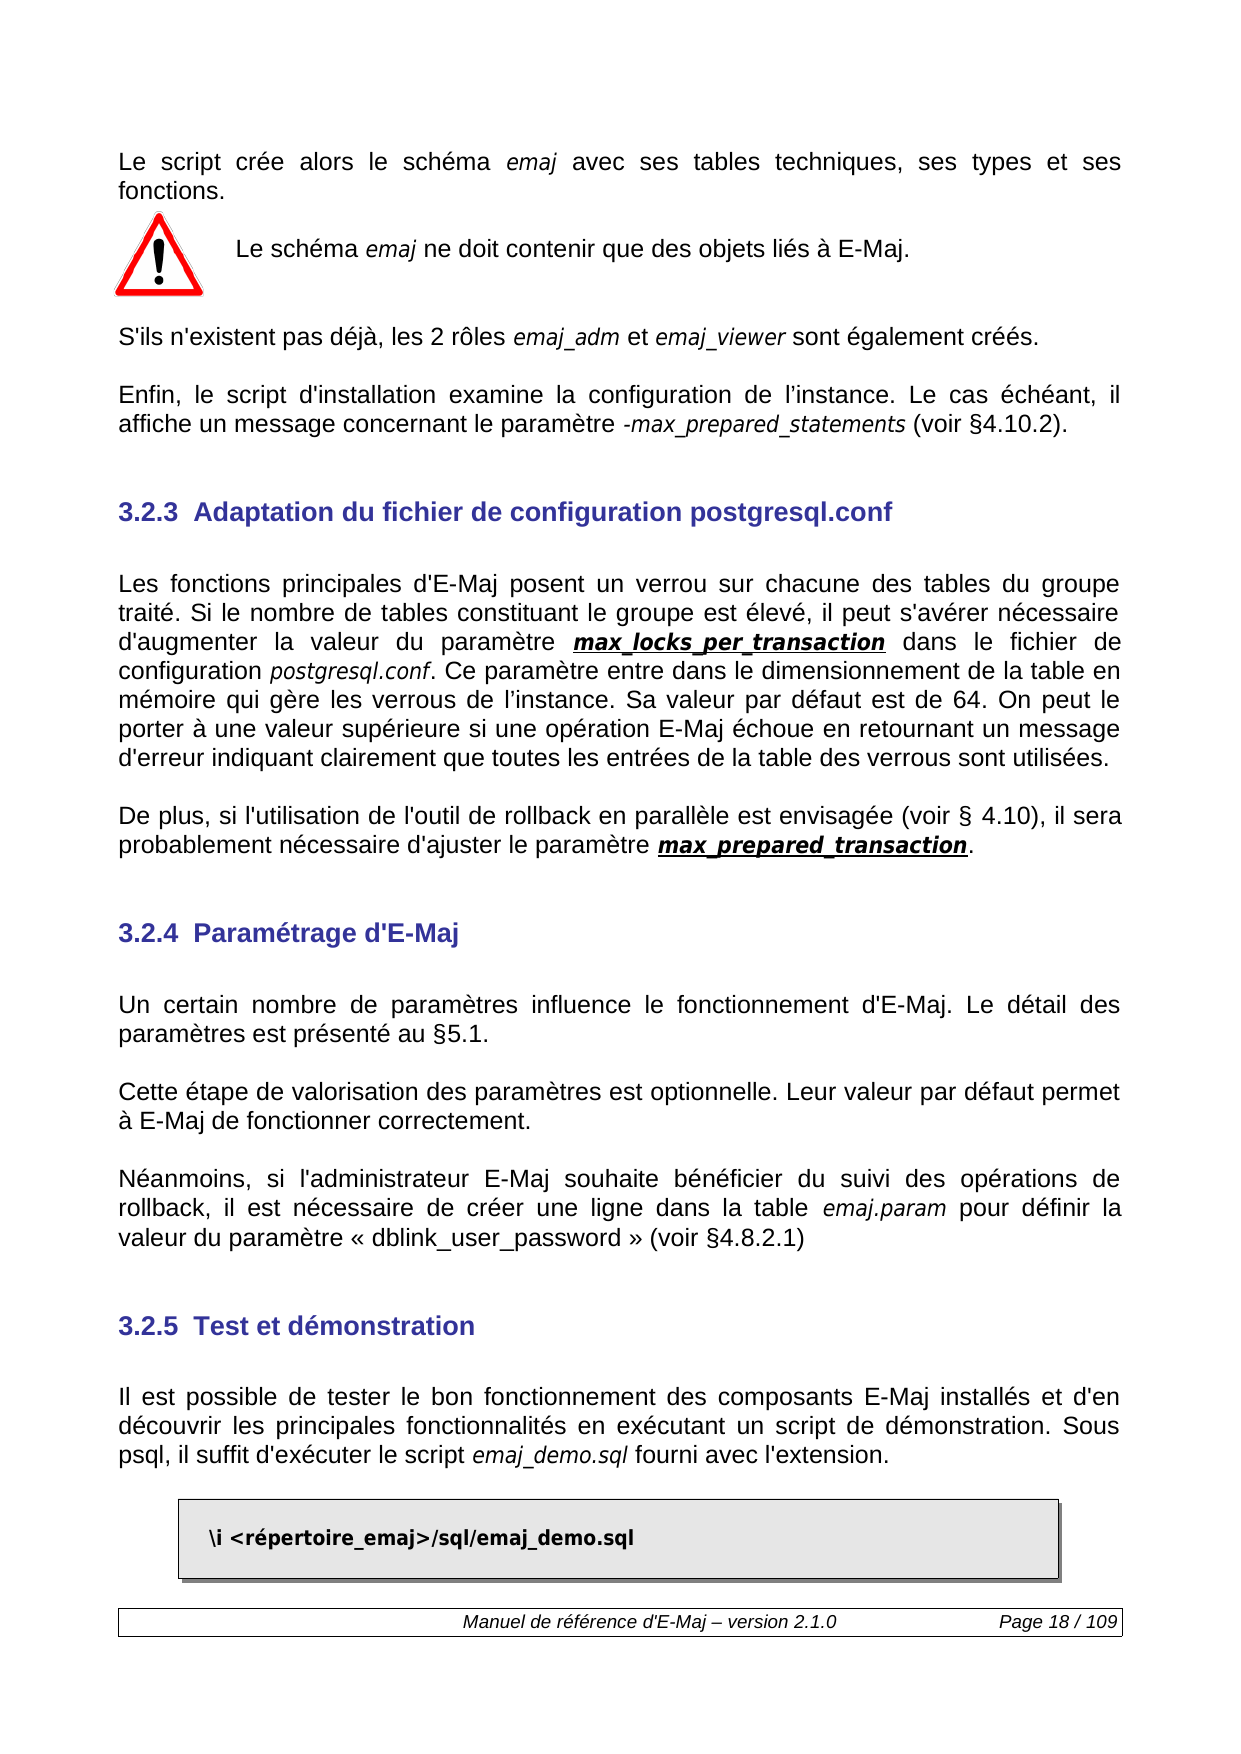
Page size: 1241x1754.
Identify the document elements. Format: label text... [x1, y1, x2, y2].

subtitle Test et démonstration [118, 1309, 1122, 1341]
text Un certain nombre de paramètres influence le fonctionnement d'E-Maj. Le détail des paramètres est présenté au §5.1. [118, 990, 1122, 1048]
text Le script crée alors le schéma emaj avec ses tables techniques, ses types et ses fonctions. [118, 147, 1122, 205]
subtitle Adaptation du fichier de configuration postgresql.conf [118, 496, 1122, 527]
text Cette étape de valorisation des paramètres est optionnelle. Leur valeur par défaut permet à E-Maj de fonctionner correctement. [118, 1077, 1122, 1135]
text Néanmoins, si l'administrateur E-Maj souhaite bénéficier du suivi des opérations de rollback, il est nécessaire de créer une ligne dans la table emaj.param pour définir la valeur du paramètre « dblink_user_password » (voir §4.8.2.1) [118, 1164, 1122, 1251]
text De plus, si l'utilisation de l'outil de rollback en parallèle est envisagée (voir § 4.10), il sera probablement nécessaire d'ajuster le paramètre max_prepared_transaction. [118, 801, 1122, 859]
text Le schéma emaj ne doit contenir que des objets liés à E-Maj. [235, 234, 1122, 263]
text Les fonctions principales d'E-Maj posent un verrou sur chacune des tables du groupe traité. Si le nombre de tables constituant le groupe est élevé, il peut s'avérer nécessaire d'augmenter la valeur du paramètre max_locks_per_transaction dans le fichier de configuration postgresql.conf. Ce paramètre entre dans le dimensionnement de la table en mémoire qui gère les verrous de l’instance. Sa valeur par défaut est de 64. On peut le porter à une valeur supérieure si une opération E-Maj échoue en retournant un message d'erreur indiquant clairement que toutes les entrées de la table des verrous sont utilisées. [118, 568, 1122, 772]
text \i <répertoire_emaj>/sql/emaj_demo.sql [179, 1523, 1058, 1547]
subtitle Paramétrage d'E-Maj [118, 917, 1122, 948]
picture [113, 211, 204, 297]
text Enfin, le script d'installation examine la configuration de l’instance. Le cas échéant, il affiche un message concernant le paramètre -max_prepared_statements (voir §4.10.2). [118, 380, 1122, 438]
text S'ils n'existent pas déjà, les 2 rôles emaj_adm et emaj_viewer sont également créés. [118, 322, 1122, 351]
text Il est possible de tester le bon fonctionnement des composants E-Maj installés et d'en découvrir les principales fonctionnalités en exécutant un script de démonstration. Sous psql, il suffit d'exécuter le script emaj_demo.sql fourni avec l'extension. [118, 1382, 1122, 1469]
